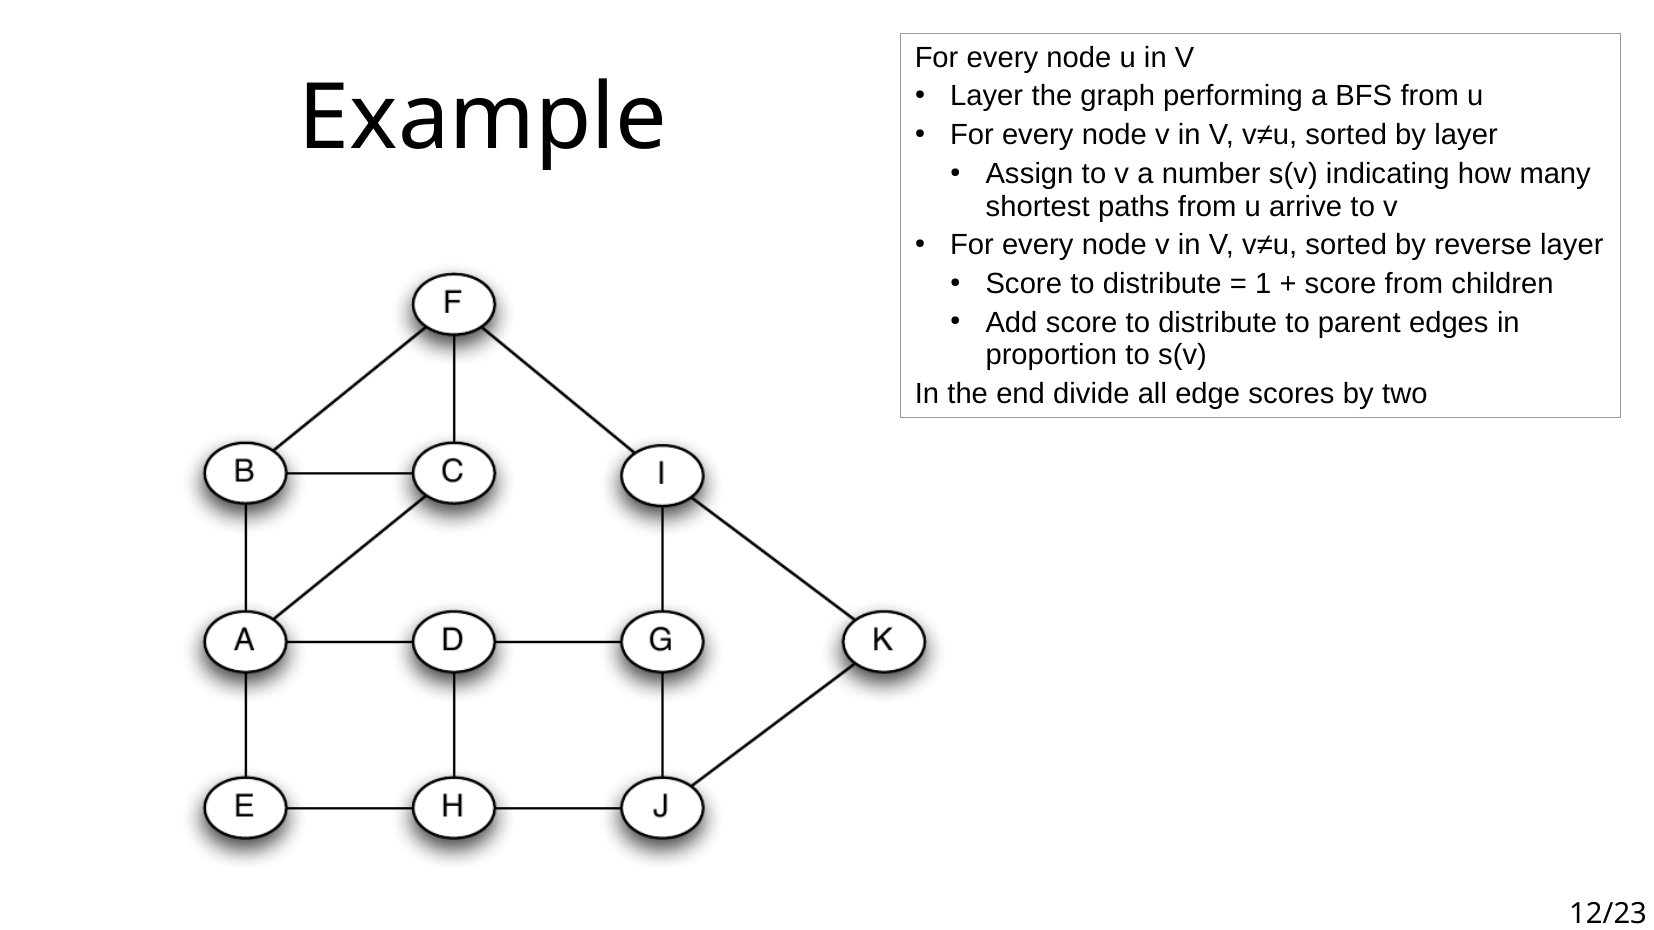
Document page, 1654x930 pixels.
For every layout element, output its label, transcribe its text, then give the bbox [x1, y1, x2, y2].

title Example [29, 1, 937, 225]
text_box For every node u in V Layer the graph performing a BFS from u For every node v in V, v≠u, sorted by layer Assign to v a number s(v) indicating how many shortest paths from u arrive to v For every node v in V, v≠u, sorted by reverse layer Score to distribute = 1 + score from children Add score to distribute to parent edges in proportion to s(v) In the end divide all edge scores by two [900, 33, 1621, 418]
picture [150, 224, 954, 888]
